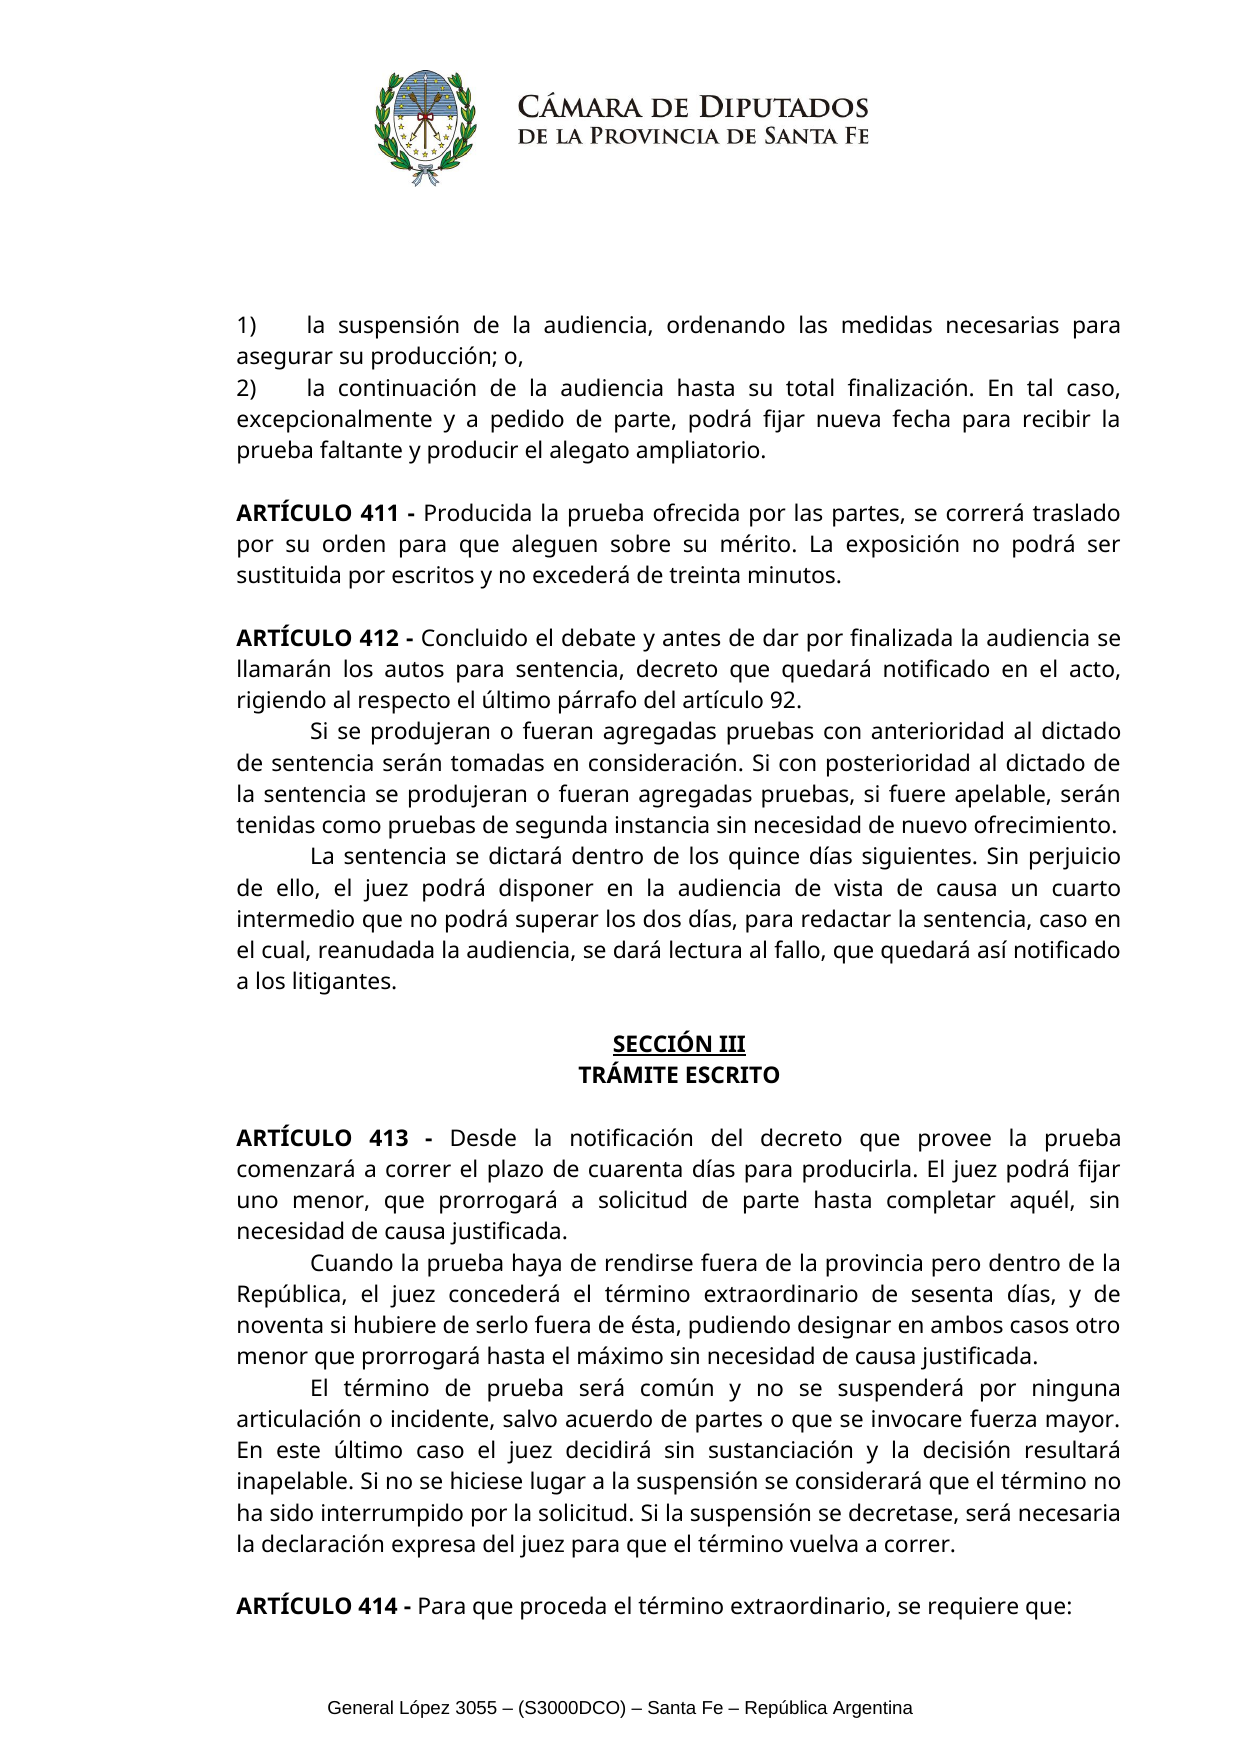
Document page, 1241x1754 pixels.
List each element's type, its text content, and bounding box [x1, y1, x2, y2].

picture [374, 70, 869, 191]
text ARTÍCULO 411 - Producida la prueba ofrecida por las partes, se correrá traslado por su orden para que aleguen sobre su mérito. La exposición no podrá ser sustituida por escritos y no excederá de treinta minutos. [236, 496, 1122, 590]
text Si se produjeran o fueran agregadas pruebas con anterioridad al dictado de sentencia serán tomadas en consideración. Si con posterioridad al dictado de la sentencia se produjeran o fueran agregadas pruebas, si fuere apelable, serán tenidas como pruebas de segunda instancia sin necesidad de nuevo ofrecimiento. [236, 715, 1122, 840]
text ARTÍCULO 414 - Para que proceda el término extraordinario, se requiere que: [236, 1590, 1122, 1621]
text Cuando la prueba haya de rendirse fuera de la provincia pero dentro de la República, el juez concederá el término extraordinario de sesenta días, y de noventa si hubiere de serlo fuera de ésta, pudiendo designar en ambos casos otro menor que prorrogará hasta el máximo sin necesidad de causa justificada. [236, 1246, 1122, 1371]
text 1) la suspensión de la audiencia, ordenando las medidas necesarias para asegurar su producción; o, [236, 309, 1122, 371]
text El término de prueba será común y no se suspenderá por ninguna articulación o incidente, salvo acuerdo de partes o que se invocare fuerza mayor. En este último caso el juez decidirá sin sustanciación y la decisión resultará inapelable. Si no se hiciese lugar a la suspensión se considerará que el término no ha sido interrumpido por la solicitud. Si la suspensión se decretase, será necesaria la declaración expresa del juez para que el término vuelva a correr. [236, 1371, 1122, 1559]
text SECCIÓN III TRÁMITE ESCRITO [236, 1028, 1122, 1090]
text ARTÍCULO 413 - Desde la notificación del decreto que provee la prueba comenzará a correr el plazo de cuarenta días para producirla. El juez podrá fijar uno menor, que prorrogará a solicitud de parte hasta completar aquél, sin necesidad de causa justificada. [236, 1121, 1122, 1246]
text ARTÍCULO 412 - Concluido el debate y antes de dar por finalizada la audiencia se llamarán los autos para sentencia, decreto que quedará notificado en el acto, rigiendo al respecto el último párrafo del artículo 92. [236, 621, 1122, 715]
text La sentencia se dictará dentro de los quince días siguientes. Sin perjuicio de ello, el juez podrá disponer en la audiencia de vista de causa un cuarto intermedio que no podrá superar los dos días, para redactar la sentencia, caso en el cual, reanudada la audiencia, se dará lectura al fallo, que quedará así notificado a los litigantes. [236, 840, 1122, 996]
text 2) la continuación de la audiencia hasta su total finalización. En tal caso, excepcionalmente y a pedido de parte, podrá fijar nueva fecha para recibir la prueba faltante y producir el alegato ampliatorio. [236, 371, 1122, 465]
